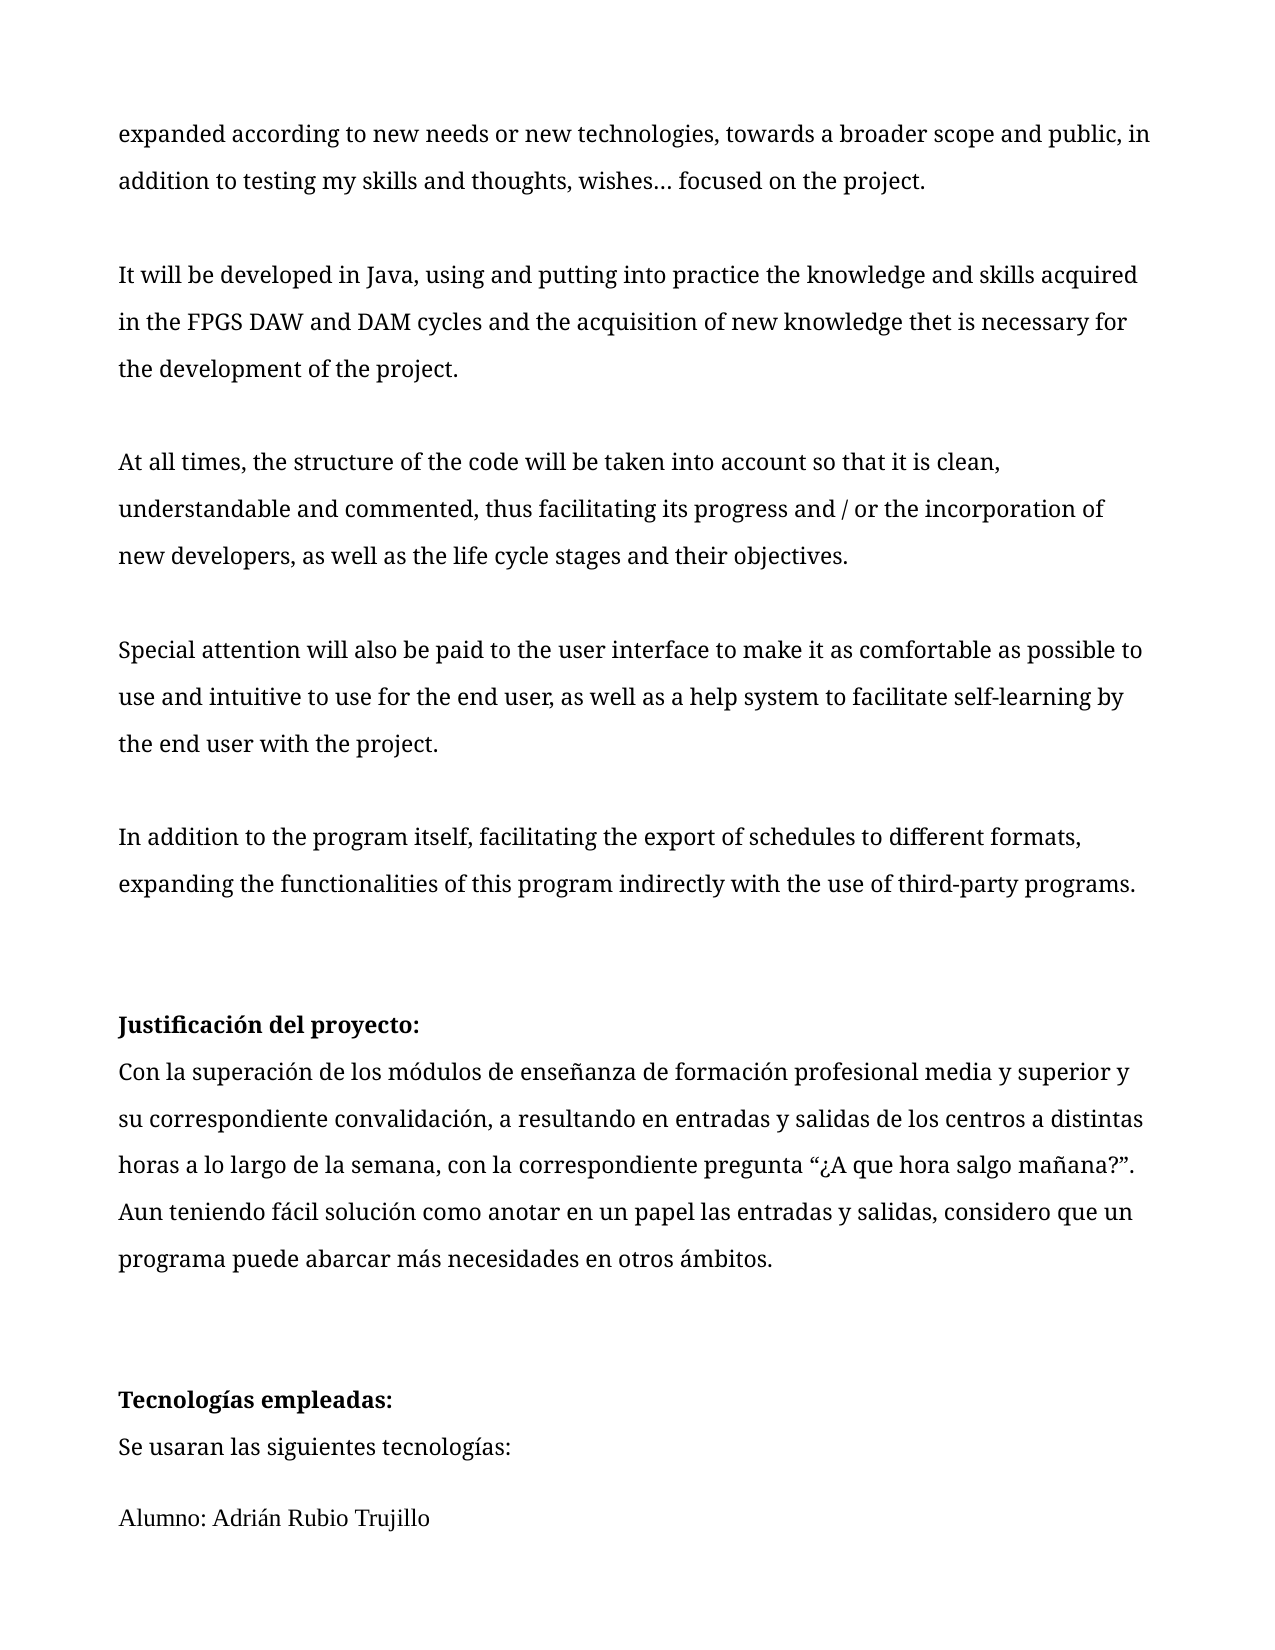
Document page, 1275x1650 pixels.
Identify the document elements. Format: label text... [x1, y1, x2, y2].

text expanded according to new needs or new technologies, towards a broader scope and public, in addition to testing my skills and thoughts, wishes… focused on the project. [118, 118, 1157, 196]
text Justificación del proyecto: [118, 1009, 1157, 1040]
text It will be developed in Java, using and putting into practice the knowledge and skills acquired in the FPGS DAW and DAM cycles and the acquisition of new knowledge thet is necessary for the development of the project. [118, 259, 1157, 384]
text Con la superación de los módulos de enseñanza de formación profesional media y superior y su correspondiente convalidación, a resultando en entradas y salidas de los centros a distintas horas a lo largo de la semana, con la correspondiente pregunta “¿A que hora salgo mañana?”. [118, 1056, 1157, 1181]
text In addition to the program itself, facilitating the export of schedules to different formats, expanding the functionalities of this program indirectly with the use of third-party programs. [118, 821, 1157, 899]
text Special attention will also be paid to the user interface to make it as comfortable as possible to use and intuitive to use for the end user, as well as a help system to facilitate self-learning by the end user with the project. [118, 634, 1157, 759]
text At all times, the structure of the code will be taken into account so that it is clean, understandable and commented, thus facilitating its progress and / or the incorporation of new developers, as well as the life cycle stages and their objectives. [118, 446, 1157, 571]
text Tecnologías empleadas: [118, 1384, 1157, 1415]
text Aun teniendo fácil solución como anotar en un papel las entradas y salidas, considero que un programa puede abarcar más necesidades en otros ámbitos. [118, 1196, 1157, 1274]
text Se usaran las siguientes tecnologías: [118, 1431, 1157, 1462]
